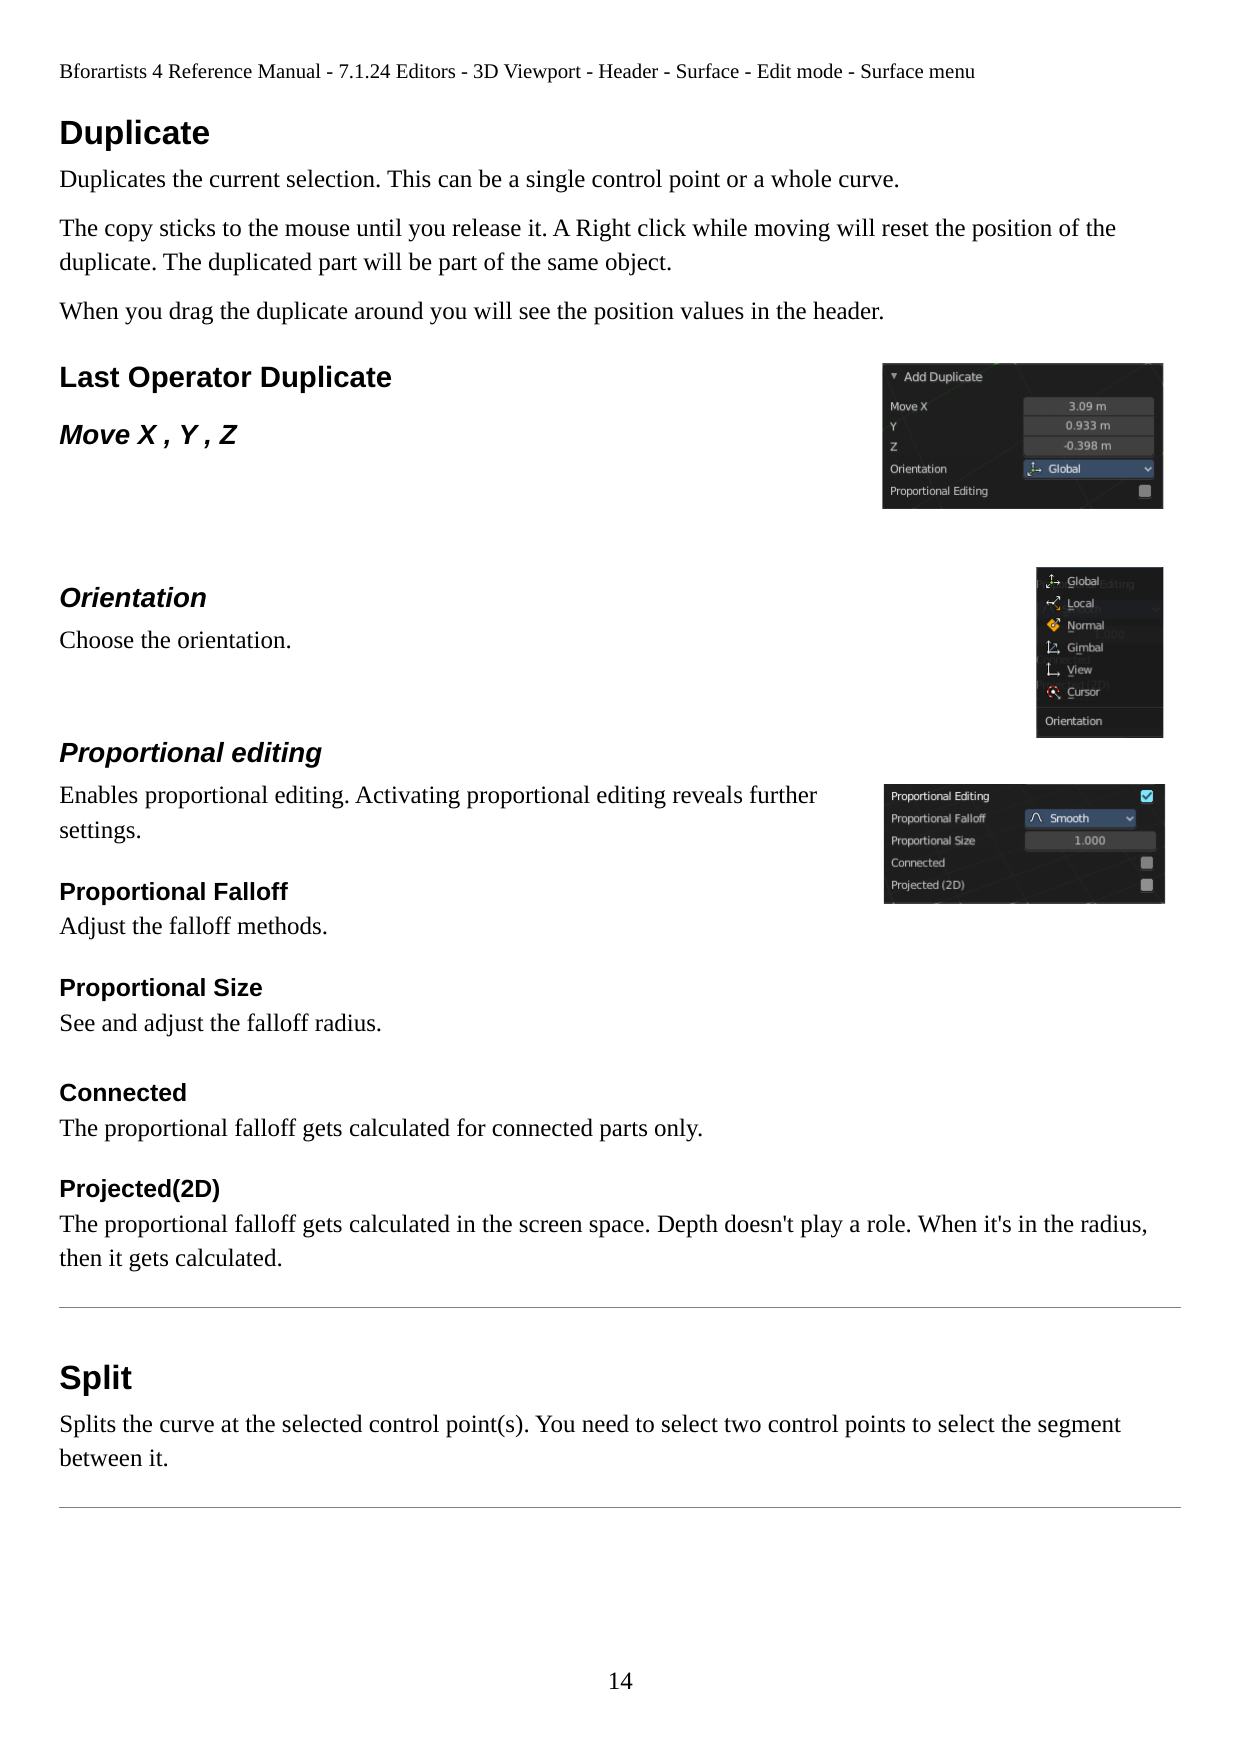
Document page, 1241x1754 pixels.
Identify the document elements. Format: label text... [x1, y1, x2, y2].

text Splits the curve at the selected control point(s). You need to select two control points to select the segment between it. [59, 1409, 1181, 1472]
text Enables proportional editing. Activating proportional editing reveals further settings. [59, 781, 1181, 844]
subtitle Projected(2D) [59, 1174, 1181, 1203]
subtitle Split [59, 1357, 1181, 1396]
subtitle Duplicate [59, 113, 1181, 151]
subtitle Proportional Size [59, 973, 1181, 1002]
text Choose the orientation. [59, 626, 1036, 654]
subtitle Proportional Falloff [59, 877, 1181, 905]
subtitle [1164, 419, 1181, 451]
picture [1036, 567, 1164, 738]
picture [882, 363, 1164, 509]
text [1164, 626, 1181, 654]
subtitle Proportional editing [59, 736, 1181, 768]
subtitle Connected [59, 1078, 1181, 1106]
text The copy sticks to the mouse until you release it. A Right click while moving will reset the position of the duplicate. The duplicated part will be part of the same object. [59, 213, 1181, 276]
text See and adjust the falloff radius. [59, 1008, 1181, 1037]
subtitle Orientation [59, 581, 1036, 613]
text The proportional falloff gets calculated in the screen space. Depth doesn't play a role. When it's in the radius, then it gets calculated. [59, 1209, 1181, 1272]
text Adjust the falloff methods. [59, 911, 1181, 940]
text The proportional falloff gets calculated for connected parts only. [59, 1113, 1181, 1141]
subtitle Move X , Y , Z [59, 419, 882, 451]
subtitle [1164, 581, 1181, 613]
picture [883, 784, 1166, 904]
subtitle Last Operator Duplicate [59, 360, 1181, 394]
text When you drag the duplicate around you will see the position values in the header. [59, 296, 1181, 325]
text Duplicates the current selection. This can be a single control point or a whole curve. [59, 164, 1181, 192]
